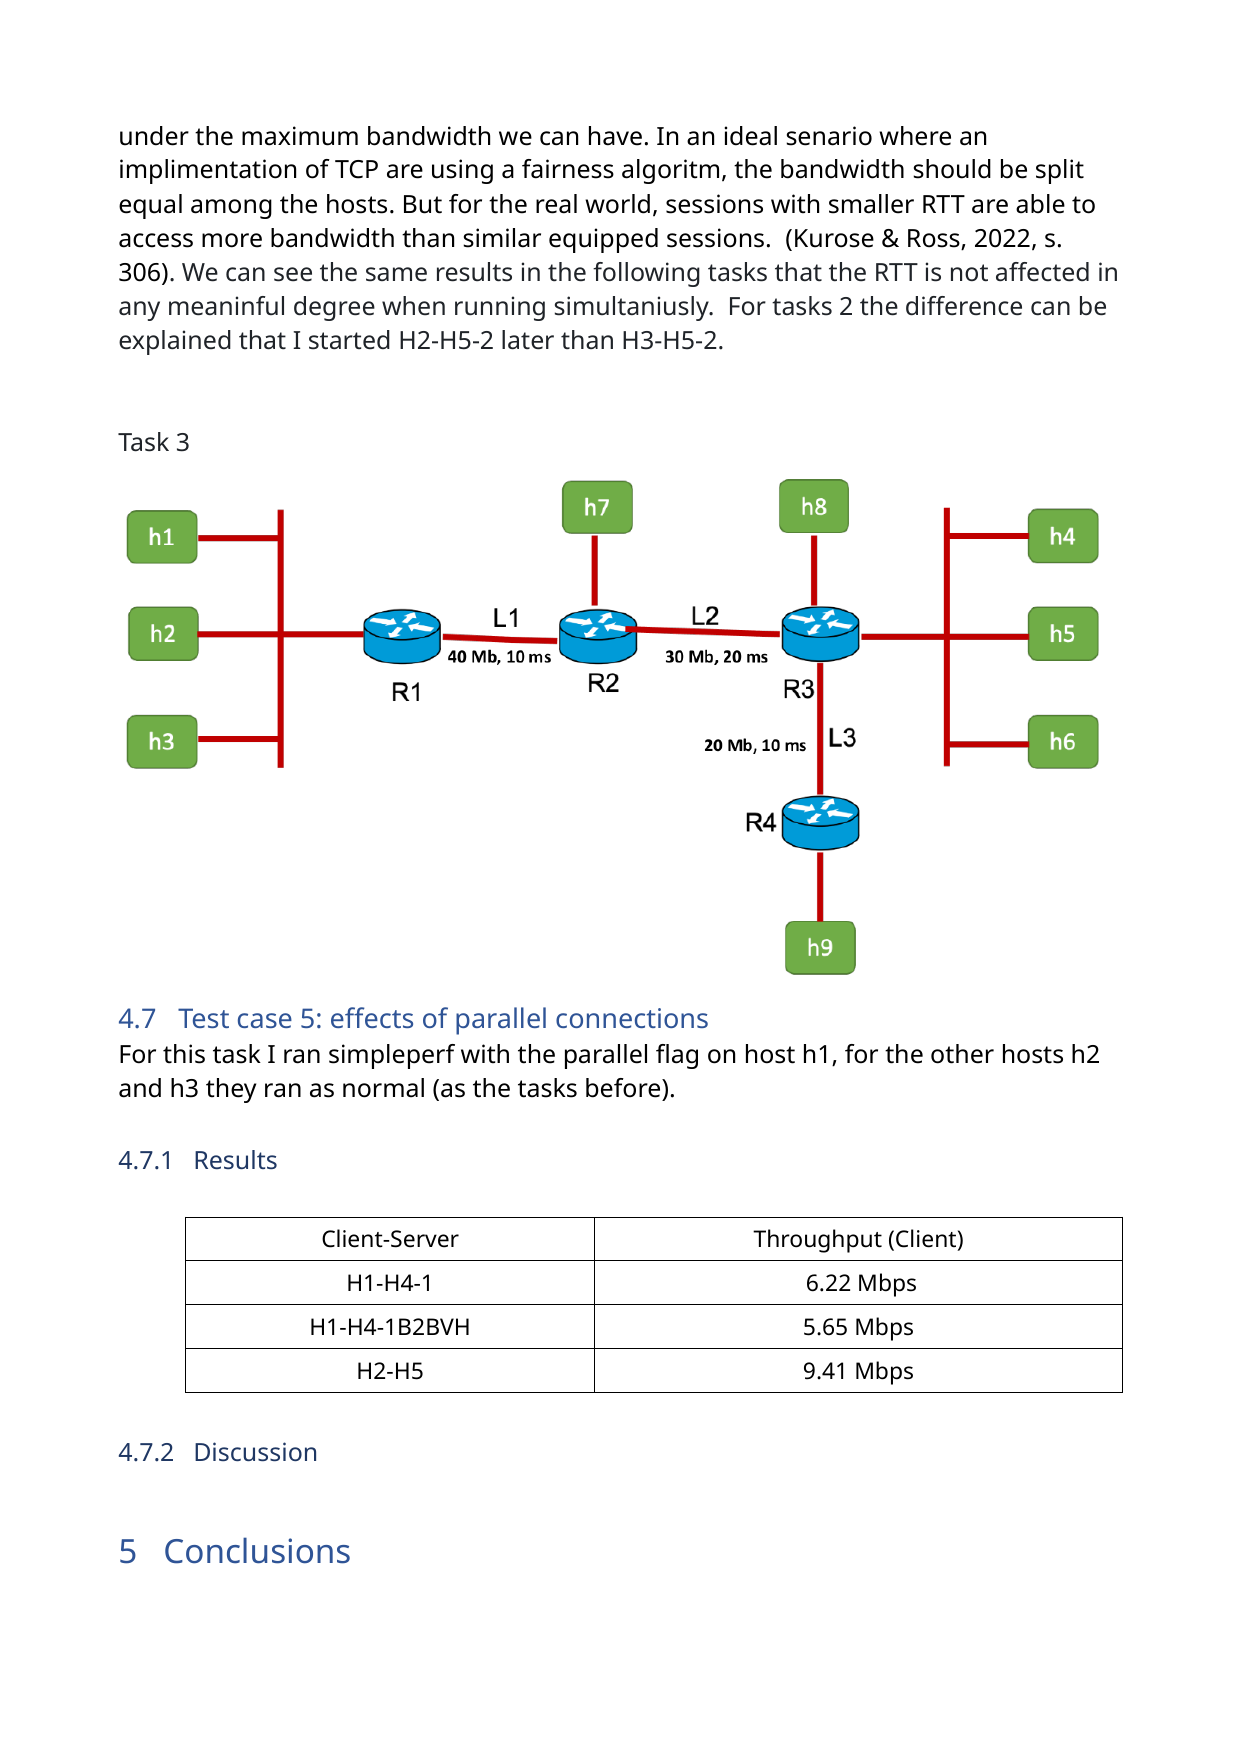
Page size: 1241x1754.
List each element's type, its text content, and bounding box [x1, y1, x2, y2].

table_cell H2-H5 [186, 1349, 594, 1392]
table_cell 6.22 Mbps [595, 1261, 1122, 1304]
table_header Throughput (Client) [595, 1218, 1122, 1260]
subtitle Test case 5: effects of parallel connections [118, 999, 1122, 1036]
table_cell 5.65 Mbps [595, 1305, 1122, 1348]
text Task 3 [118, 425, 1122, 458]
table_header Client-Server [186, 1218, 594, 1260]
subtitle Discussion [118, 1435, 1122, 1469]
picture [118, 458, 1123, 996]
subtitle Conclusions [118, 1528, 1122, 1573]
table_cell H1-H4-1 [186, 1261, 594, 1304]
table_cell H1-H4-1B2BVH [186, 1305, 594, 1348]
text For this task I ran simpleperf with the parallel flag on host h1, for the other hosts h2 and h3 they ran as normal (as the tasks before). [118, 1036, 1122, 1104]
subtitle Results [118, 1143, 1122, 1177]
text under the maximum bandwidth we can have. In an ideal senario where an implimentation of TCP are using a fairness algoritm, the bandwidth should be split equal among the hosts. But for the real world, sessions with smaller RTT are able to access more bandwidth than similar equipped sessions. (Kurose & Ross, 2022, s. 306). We can see the same results in the following tasks that the RTT is not affected in any meaninful degree when running simultaniusly. For tasks 2 the difference can be explained that I started H2-H5-2 later than H3-H5-2. [118, 118, 1122, 357]
table_cell 9.41 Mbps [595, 1349, 1122, 1392]
